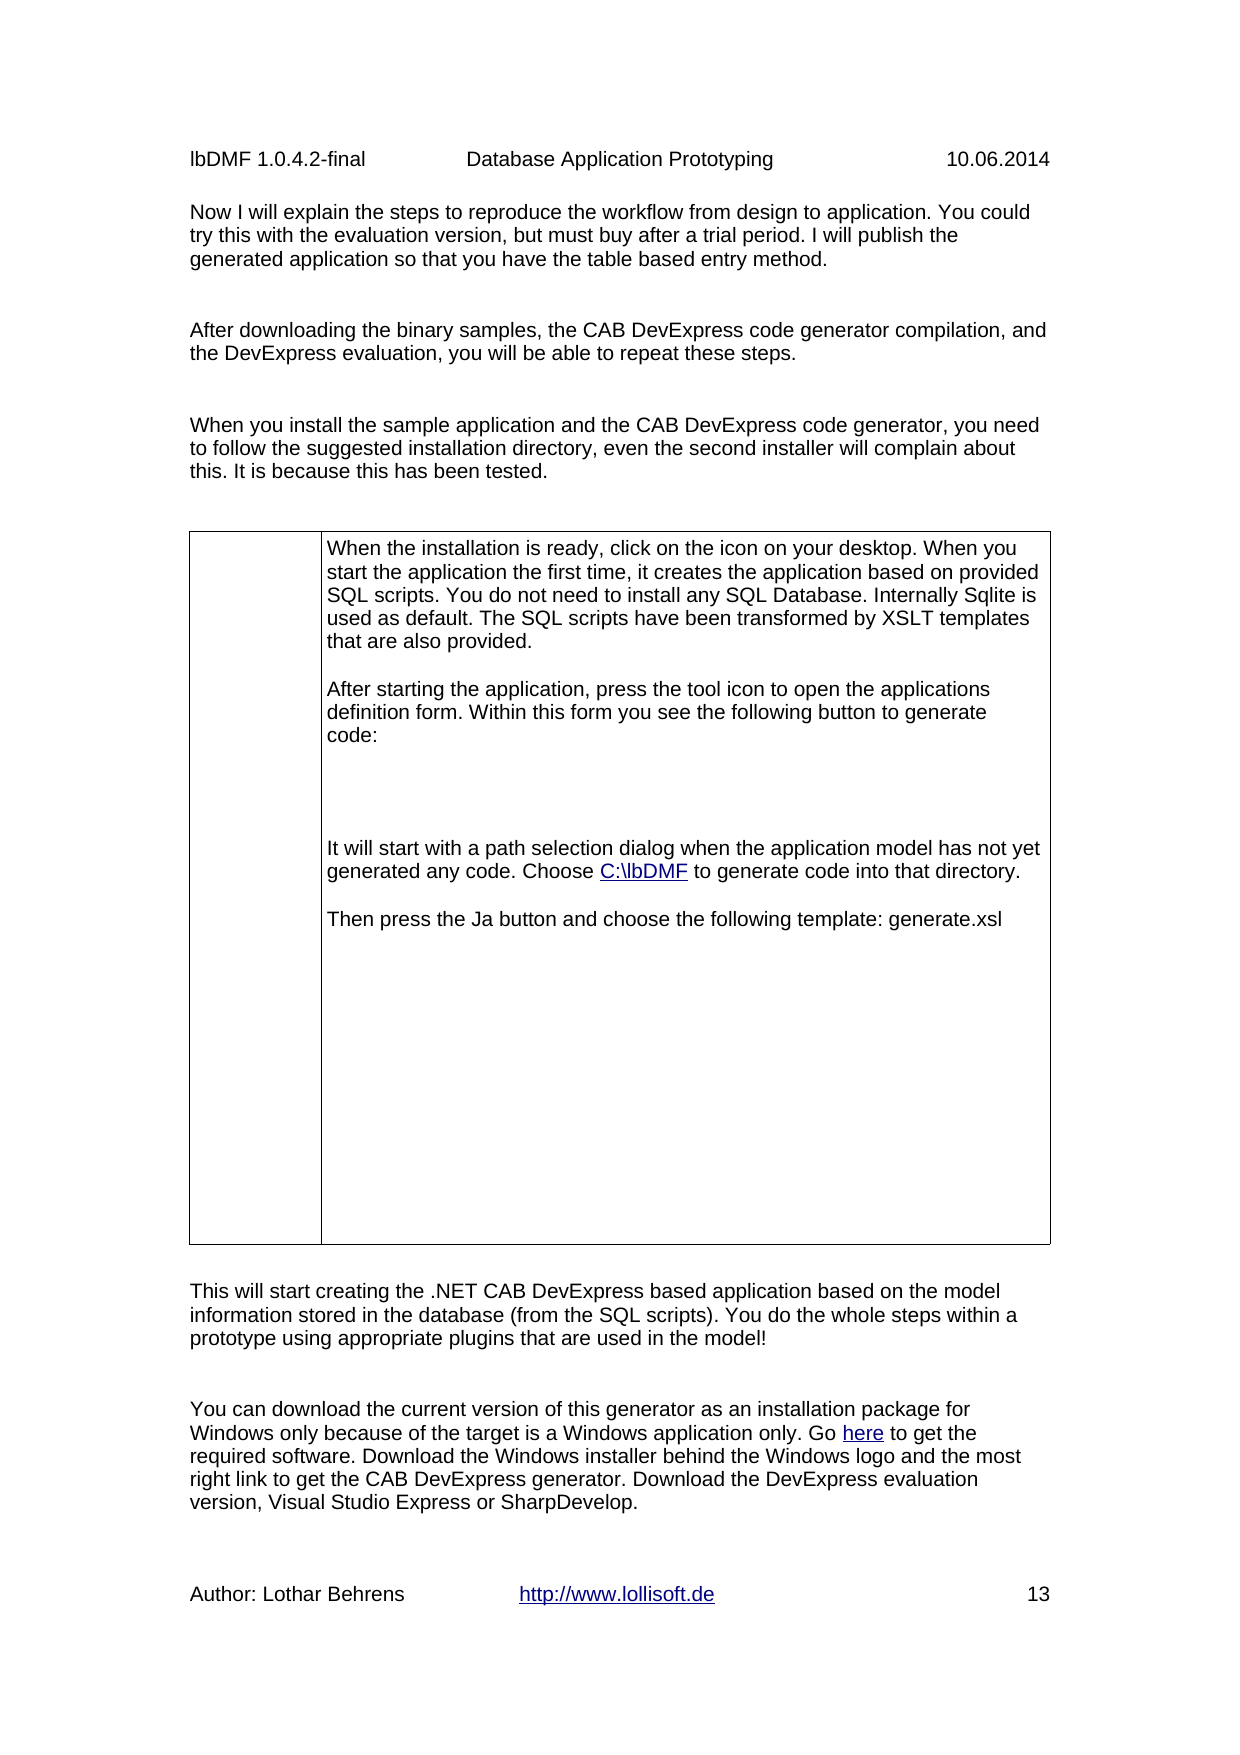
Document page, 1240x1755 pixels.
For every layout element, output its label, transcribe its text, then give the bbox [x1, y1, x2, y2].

table_cell [190, 901, 321, 1244]
text When you install the sample application and the CAB DevExpress code generator, you need to follow the suggested installation directory, even the second installer will complain about this. It is because this has been tested. [189, 413, 1050, 483]
text After downloading the binary samples, the CAB DevExpress code generator compilation, and the DevExpress evaluation, you will be able to repeat these steps. [189, 318, 1050, 365]
text You can download the current version of this generator as an installation package for Windows only because of the target is a Windows application only. Go here to get the required software. Download the Windows installer behind the Windows logo and the most right link to get the CAB DevExpress generator. Download the DevExpress evaluation version, Visual Studio Express or SharpDevelop. [189, 1398, 1050, 1514]
table_cell [190, 671, 321, 901]
text Now I will explain the steps to reproduce the workflow from design to application. You could try this with the evaluation version, but must buy after a trial period. I will publish the generated application so that you have the table based entry method. [189, 201, 1050, 270]
table_cell After starting the application, press the tool icon to open the applications definition form. Within this form you see the following button to generate code: It will start with a path selection dialog when the application model has not yet generated any code. Choose C:\lbDMF to generate code into that directory. [322, 671, 1050, 901]
table_cell Then press the Ja button and choose the following template: generate.xsl [322, 901, 1050, 1244]
table_header [190, 532, 321, 671]
table_header When the installation is ready, click on the icon on your desktop. When you start the application the first time, it creates the application based on provided SQL scripts. You do not need to install any SQL Database. Internally Sqlite is used as default. The SQL scripts have been transformed by XSLT templates that are also provided. [322, 532, 1050, 671]
text This will start creating the .NET CAB DevExpress based application based on the model information stored in the database (from the SQL scripts). You do the whole steps within a prototype using appropriate plugins that are used in the model! [189, 1280, 1050, 1350]
